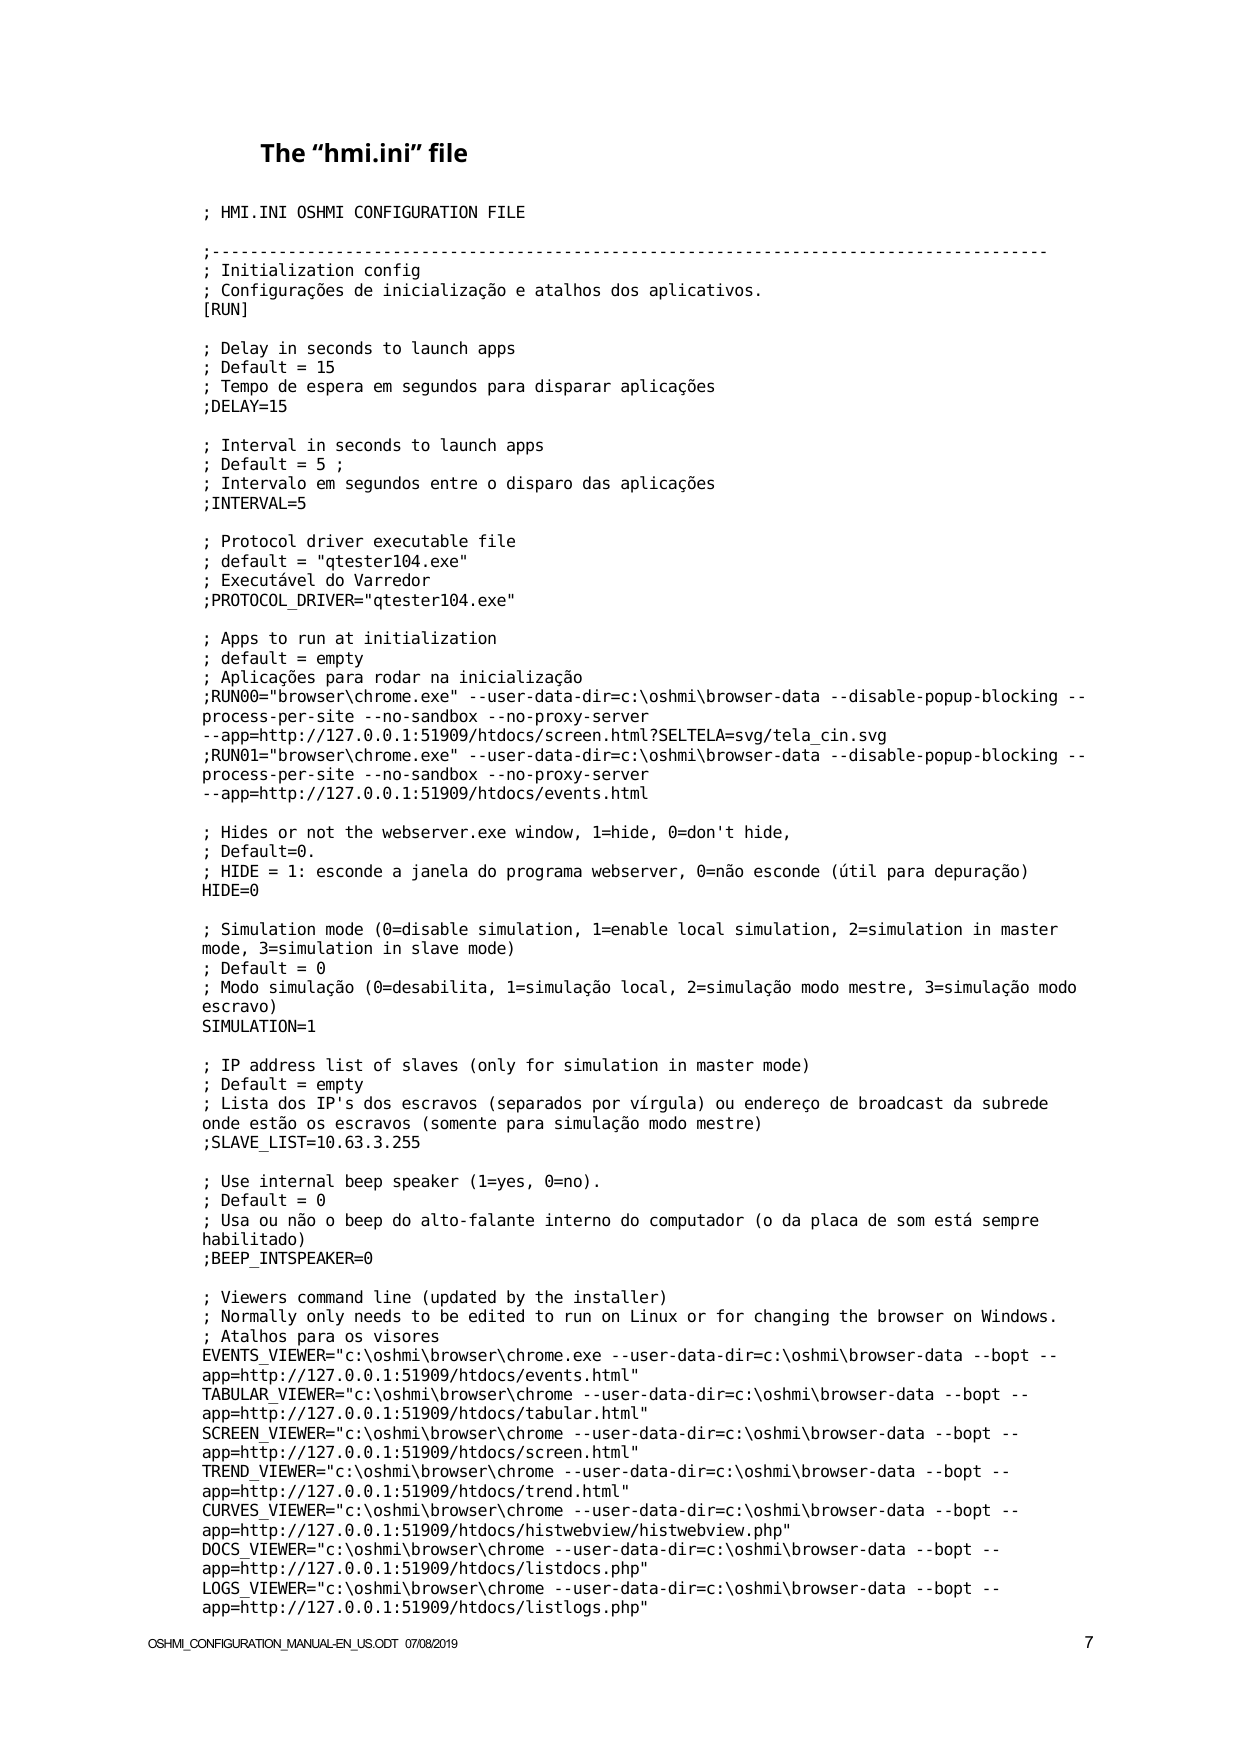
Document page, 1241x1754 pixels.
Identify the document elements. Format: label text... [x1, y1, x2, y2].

text SIMULATION=1 [202, 1017, 1093, 1036]
text TABULAR_VIEWER="c:\oshmi\browser\chrome --user-data-dir=c:\oshmi\browser-data --bopt --app=http://127.0.0.1:51909/htdocs/tabular.html" [202, 1385, 1093, 1423]
text ; Apps to run at initialization [202, 629, 1093, 648]
text ; Executável do Varredor [202, 571, 1093, 590]
text ; Viewers command line (updated by the installer) [202, 1288, 1093, 1307]
text ; Atalhos para os visores [202, 1327, 1093, 1346]
text ; Normally only needs to be edited to run on Linux or for changing the browser on Windows. [202, 1307, 1093, 1327]
text ;SLAVE_LIST=10.63.3.255 [202, 1133, 1093, 1152]
text [RUN] [202, 300, 1093, 319]
text ; Usa ou não o beep do alto-falante interno do computador (o da placa de som está sempre habilitado) [202, 1210, 1093, 1249]
text ; default = "qtester104.exe" [202, 552, 1093, 571]
text ; Simulation mode (0=disable simulation, 1=enable local simulation, 2=simulation in master mode, 3=simulation in slave mode) [202, 920, 1093, 958]
text ; HMI.INI OSHMI CONFIGURATION FILE [202, 203, 1093, 222]
text ; Default = 0 [202, 958, 1093, 978]
text SCREEN_VIEWER="c:\oshmi\browser\chrome --user-data-dir=c:\oshmi\browser-data --bopt --app=http://127.0.0.1:51909/htdocs/screen.html" [202, 1423, 1093, 1462]
text ;---------------------------------------------------------------------------------------- [202, 242, 1093, 261]
text ; Default = empty [202, 1075, 1093, 1094]
text ; Lista dos IP's dos escravos (separados por vírgula) ou endereço de broadcast da subrede onde estão os escravos (somente para simulação modo mestre) [202, 1094, 1093, 1133]
text ;RUN00="browser\chrome.exe" --user-data-dir=c:\oshmi\browser-data --disable-popup-blocking --process-per-site --no-sandbox --no-proxy-server --app=http://127.0.0.1:51909/htdocs/screen.html?SELTELA=svg/tela_cin.svg [202, 687, 1093, 745]
text ; Default = 15 [202, 358, 1093, 377]
text ; Default=0. [202, 842, 1093, 862]
text ; Hides or not the webserver.exe window, 1=hide, 0=don't hide, [202, 823, 1093, 842]
text HIDE=0 [202, 881, 1093, 900]
text ; IP address list of slaves (only for simulation in master mode) [202, 1055, 1093, 1075]
text ; Interval in seconds to launch apps [202, 435, 1093, 455]
text EVENTS_VIEWER="c:\oshmi\browser\chrome.exe --user-data-dir=c:\oshmi\browser-data --bopt --app=http://127.0.0.1:51909/htdocs/events.html" [202, 1346, 1093, 1385]
text ; Default = 5 ; [202, 455, 1093, 474]
text ; Modo simulação (0=desabilita, 1=simulação local, 2=simulação modo mestre, 3=simulação modo escravo) [202, 978, 1093, 1017]
text DOCS_VIEWER="c:\oshmi\browser\chrome --user-data-dir=c:\oshmi\browser-data --bopt --app=http://127.0.0.1:51909/htdocs/listdocs.php" [202, 1540, 1093, 1578]
text ;PROTOCOL_DRIVER="qtester104.exe" [202, 590, 1093, 610]
text ; Aplicações para rodar na inicialização [202, 668, 1093, 687]
text ; Delay in seconds to launch apps [202, 338, 1093, 358]
text ;INTERVAL=5 [202, 493, 1093, 513]
text LOGS_VIEWER="c:\oshmi\browser\chrome --user-data-dir=c:\oshmi\browser-data --bopt --app=http://127.0.0.1:51909/htdocs/listlogs.php" [202, 1578, 1093, 1617]
text ; default = empty [202, 648, 1093, 668]
text ; Use internal beep speaker (1=yes, 0=no). [202, 1172, 1093, 1191]
text ; Configurações de inicialização e atalhos dos aplicativos. [202, 280, 1093, 300]
text ; HIDE = 1: esconde a janela do programa webserver, 0=não esconde (útil para depuração) [202, 862, 1093, 881]
text CURVES_VIEWER="c:\oshmi\browser\chrome --user-data-dir=c:\oshmi\browser-data --bopt --app=http://127.0.0.1:51909/htdocs/histwebview/histwebview.php" [202, 1501, 1093, 1540]
text ;BEEP_INTSPEAKER=0 [202, 1249, 1093, 1268]
text ; Initialization config [202, 261, 1093, 280]
text ; Default = 0 [202, 1191, 1093, 1210]
text ;RUN01="browser\chrome.exe" --user-data-dir=c:\oshmi\browser-data --disable-popup-blocking --process-per-site --no-sandbox --no-proxy-server --app=http://127.0.0.1:51909/htdocs/events.html [202, 745, 1093, 803]
subtitle The “hmi.ini” file [260, 136, 1093, 170]
text ; Protocol driver executable file [202, 532, 1093, 552]
text TREND_VIEWER="c:\oshmi\browser\chrome --user-data-dir=c:\oshmi\browser-data --bopt --app=http://127.0.0.1:51909/htdocs/trend.html" [202, 1462, 1093, 1501]
text ; Tempo de espera em segundos para disparar aplicações [202, 377, 1093, 397]
text ;DELAY=15 [202, 397, 1093, 416]
text ; Intervalo em segundos entre o disparo das aplicações [202, 474, 1093, 493]
